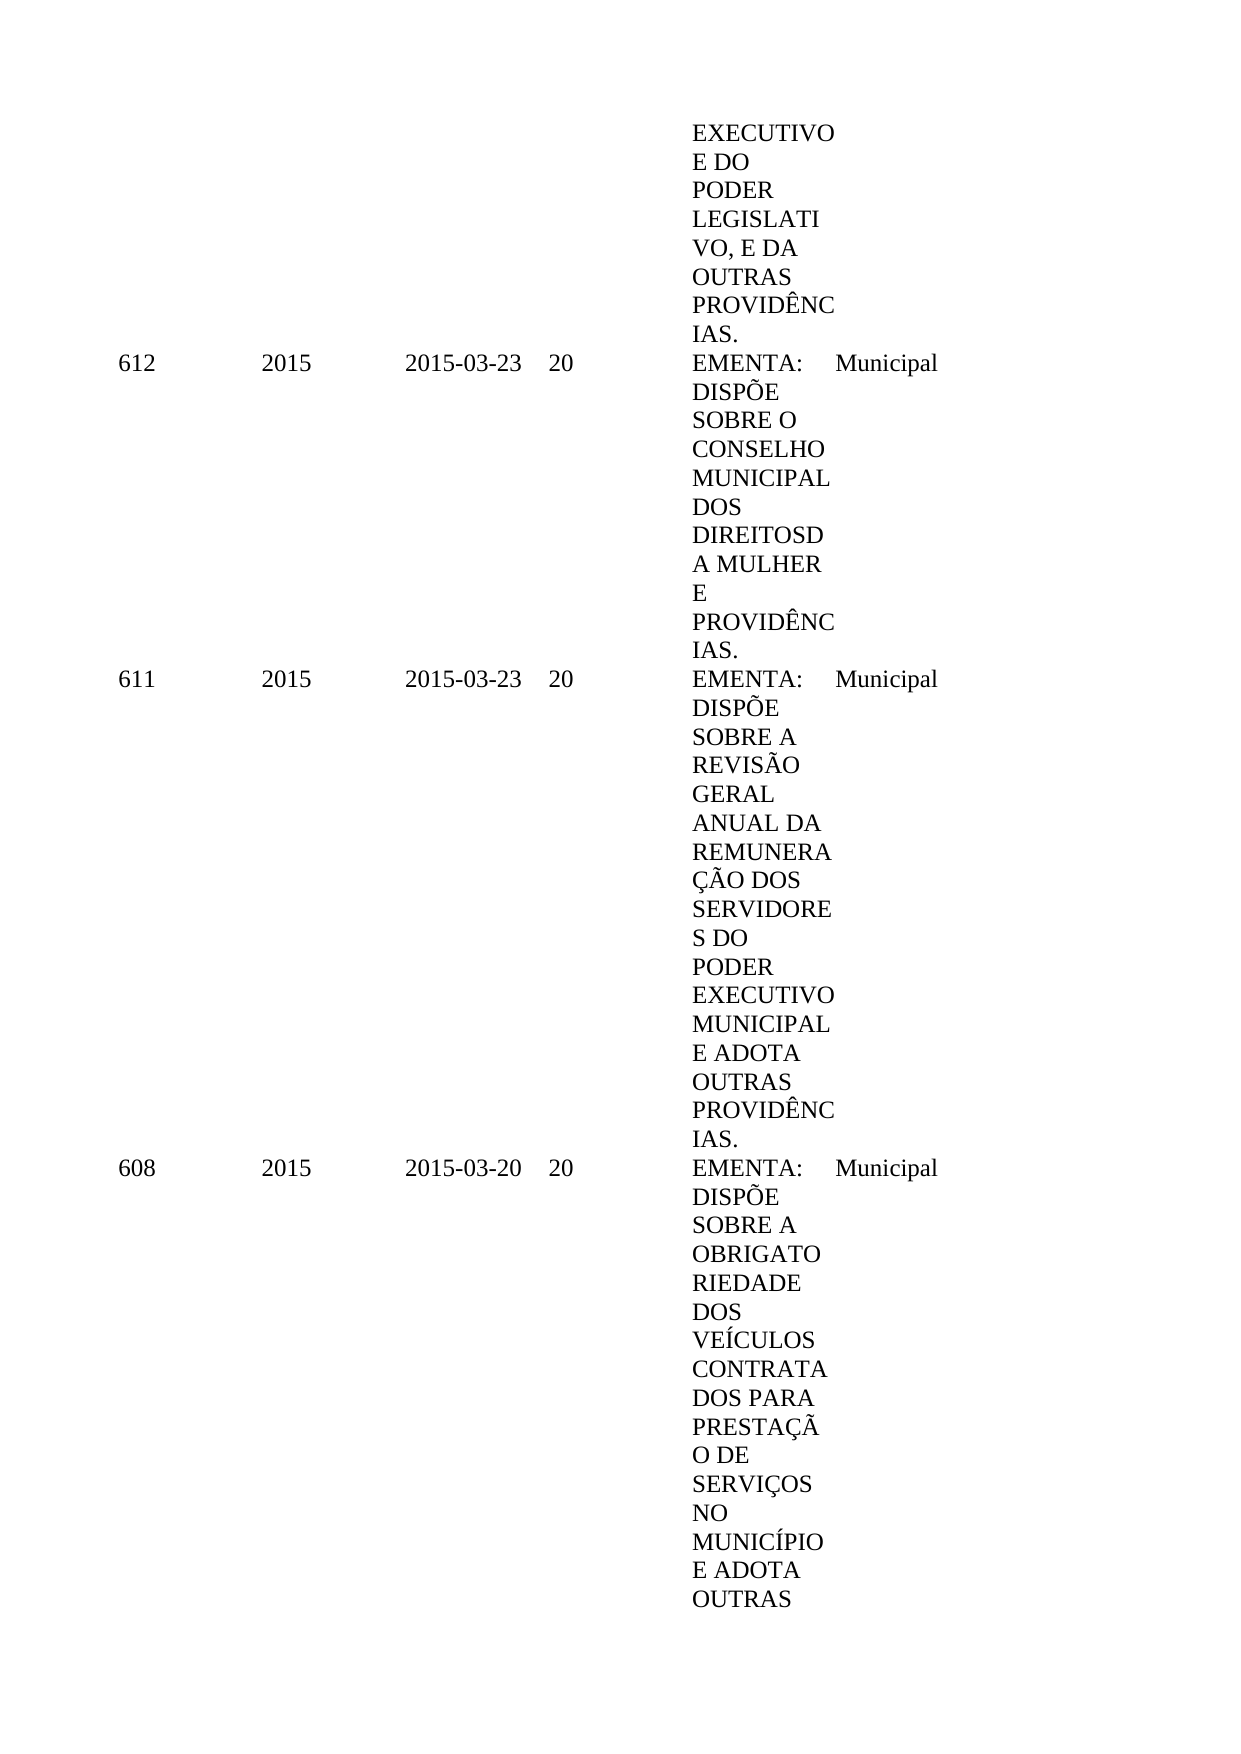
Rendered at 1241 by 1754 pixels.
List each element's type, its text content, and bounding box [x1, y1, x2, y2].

table_cell [979, 118, 1122, 348]
table_cell 611 [118, 664, 261, 1153]
table_cell 20 [548, 1153, 692, 1613]
table_cell 608 [118, 1153, 261, 1613]
table_cell 2015-03-23 [405, 348, 548, 664]
table_cell EXECUTIVO E DO PODER LEGISLATIVO, E DA OUTRAS PROVIDÊNCIAS. [692, 118, 835, 348]
table_cell [261, 118, 405, 348]
table_cell [979, 1153, 1122, 1613]
table_cell Municipal [835, 348, 979, 664]
table_cell 612 [118, 348, 261, 664]
table_cell 2015-03-23 [405, 664, 548, 1153]
table_cell 2015 [261, 664, 405, 1153]
table_cell [979, 348, 1122, 664]
table_cell EMENTA: DISPÕE SOBRE A REVISÃO GERAL ANUAL DA REMUNERAÇÃO DOS SERVIDORES DO PODER EXECUTIVO MUNICIPAL E ADOTA OUTRAS PROVIDÊNCIAS. [692, 664, 835, 1153]
table_cell 2015-03-20 [405, 1153, 548, 1613]
table_cell Municipal [835, 1153, 979, 1613]
table_cell [405, 118, 548, 348]
table_cell 2015 [261, 1153, 405, 1613]
table_cell 20 [548, 348, 692, 664]
table_cell [979, 664, 1122, 1153]
table_cell 2015 [261, 348, 405, 664]
table_cell EMENTA: DISPÕE SOBRE O CONSELHO MUNICIPAL DOS DIREITOSDA MULHER E PROVIDÊNCIAS. [692, 348, 835, 664]
table_cell [548, 118, 692, 348]
table_cell EMENTA: DISPÕE SOBRE A OBRIGATORIEDADE DOS VEÍCULOS CONTRATADOS PARA PRESTAÇÃO DE SERVIÇOS NO MUNICÍPIO E ADOTA OUTRAS [692, 1153, 835, 1613]
table_cell [835, 118, 979, 348]
table_cell Municipal [835, 664, 979, 1153]
table_cell 20 [548, 664, 692, 1153]
table_cell [118, 118, 261, 348]
